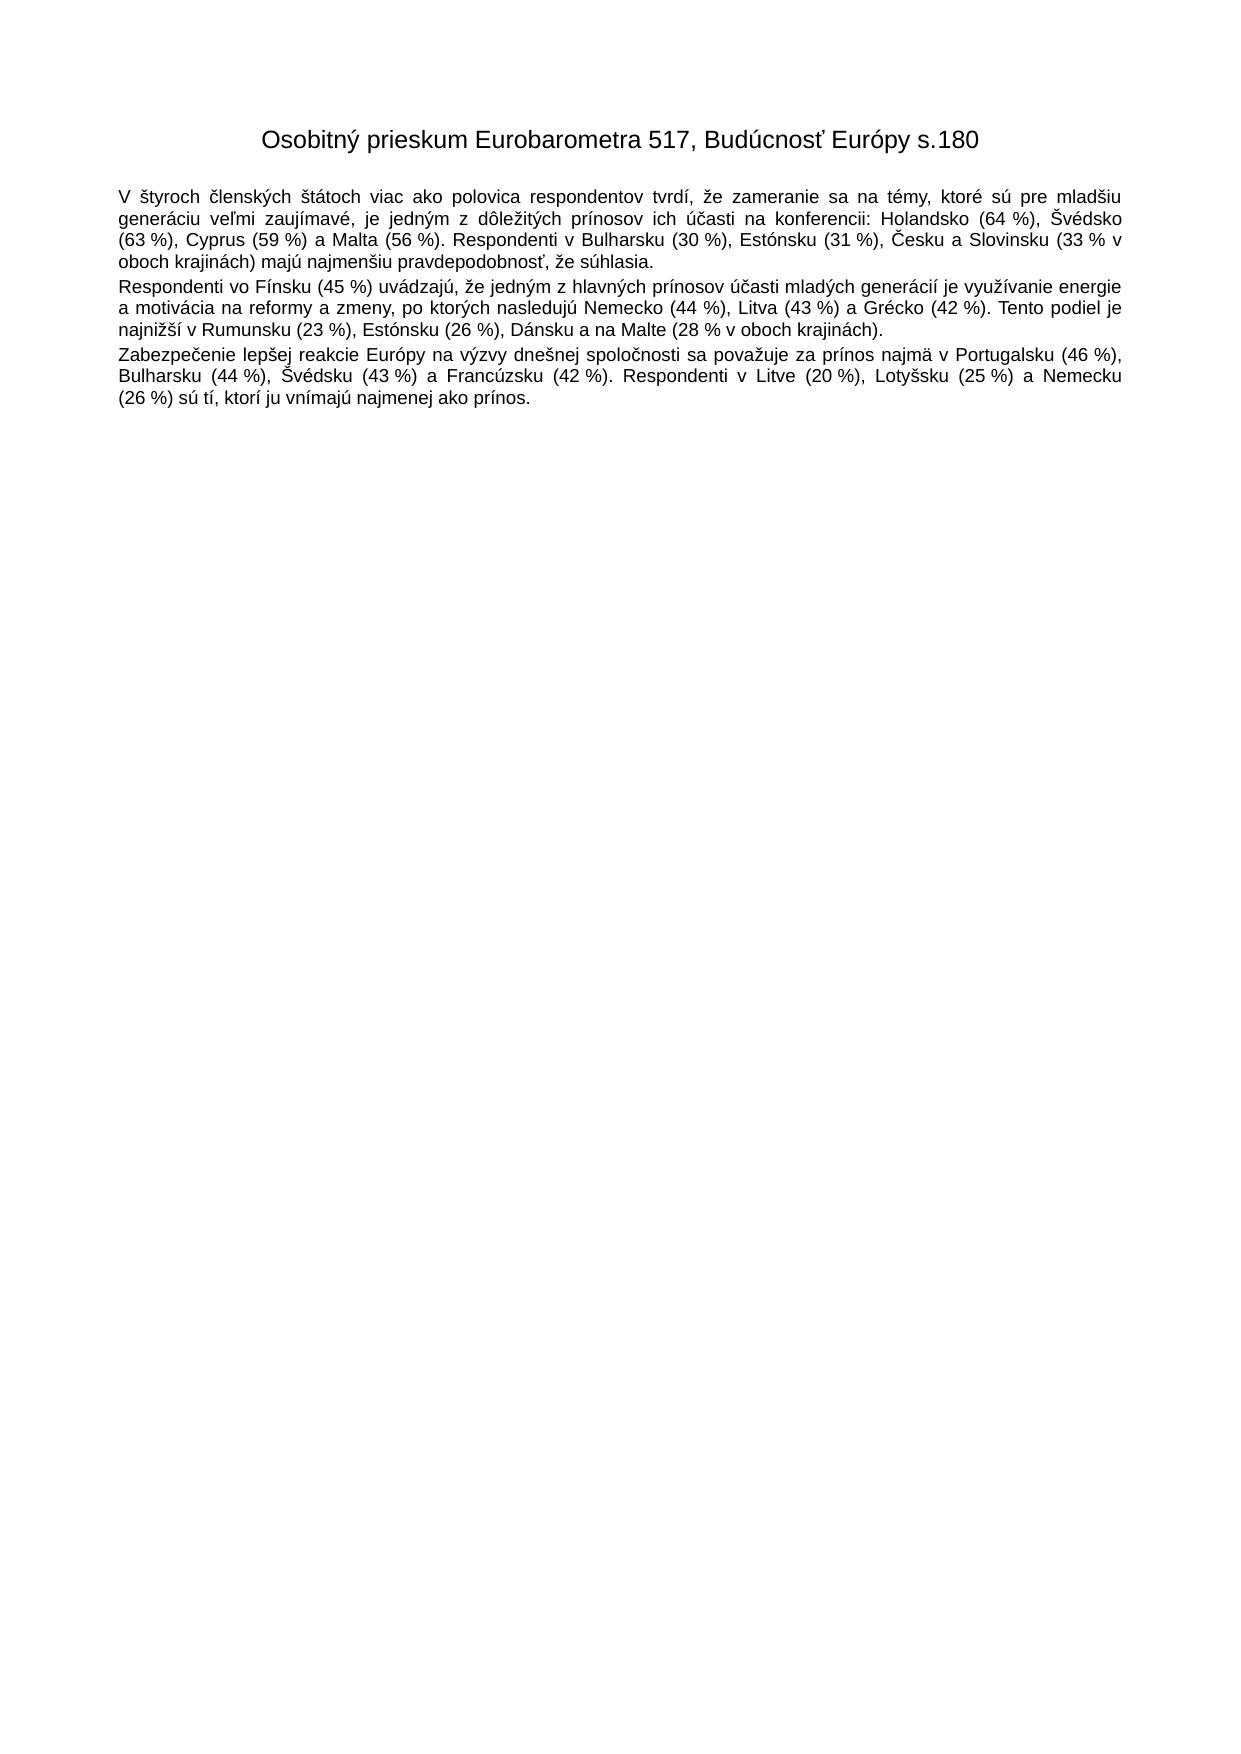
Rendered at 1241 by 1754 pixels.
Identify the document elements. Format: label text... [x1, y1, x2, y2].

text Zabezpečenie lepšej reakcie Európy na výzvy dnešnej spoločnosti sa považuje za prínos najmä v Portugalsku (46 %), Bulharsku (44 %), Švédsku (43 %) a Francúzsku (42 %). Respondenti v Litve (20 %), Lotyšsku (25 %) a Nemecku (26 %) sú tí, ktorí ju vnímajú najmenej ako prínos. [118, 343, 1122, 408]
text Respondenti vo Fínsku (45 %) uvádzajú, že jedným z hlavných prínosov účasti mladých generácií je využívanie energie a motivácia na reformy a zmeny, po ktorých nasledujú Nemecko (44 %), Litva (43 %) a Grécko (42 %). Tento podiel je najnižší v Rumunsku (23 %), Estónsku (26 %), Dánsku a na Malte (28 % v oboch krajinách). [118, 276, 1122, 340]
text V štyroch členských štátoch viac ako polovica respondentov tvrdí, že zameranie sa na témy, ktoré sú pre mladšiu generáciu veľmi zaujímavé, je jedným z dôležitých prínosov ich účasti na konferencii: Holandsko (64 %), Švédsko (63 %), Cyprus (59 %) a Malta (56 %). Respondenti v Bulharsku (30 %), Estónsku (31 %), Česku a Slovinsku (33 % v oboch krajinách) majú najmenšiu pravdepodobnosť, že súhlasia. [118, 186, 1122, 272]
